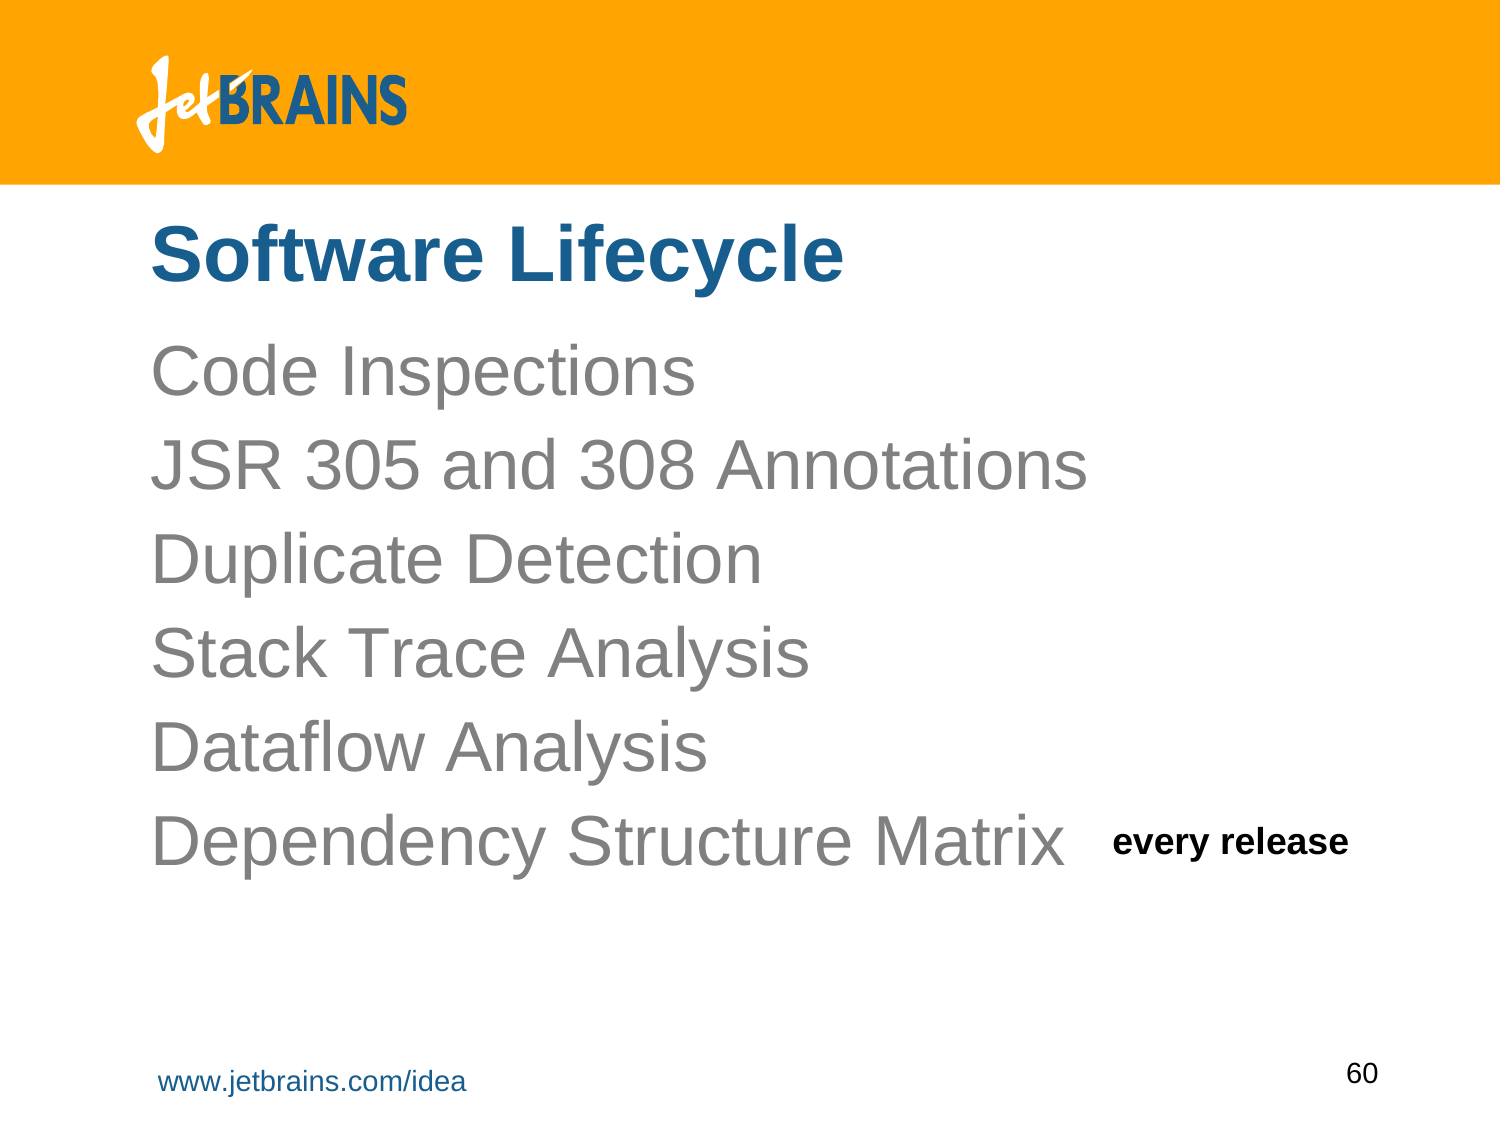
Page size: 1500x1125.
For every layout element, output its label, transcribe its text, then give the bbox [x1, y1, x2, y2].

text_box every release [1072, 809, 1389, 885]
list Code Inspections JSR 305 and 308 Annotations Duplicate Detection Stack Trace Analysis Dataflow Analysis Dependency Structure Matrix [135, 326, 1388, 1051]
title Software Lifecycle [135, 194, 1377, 305]
